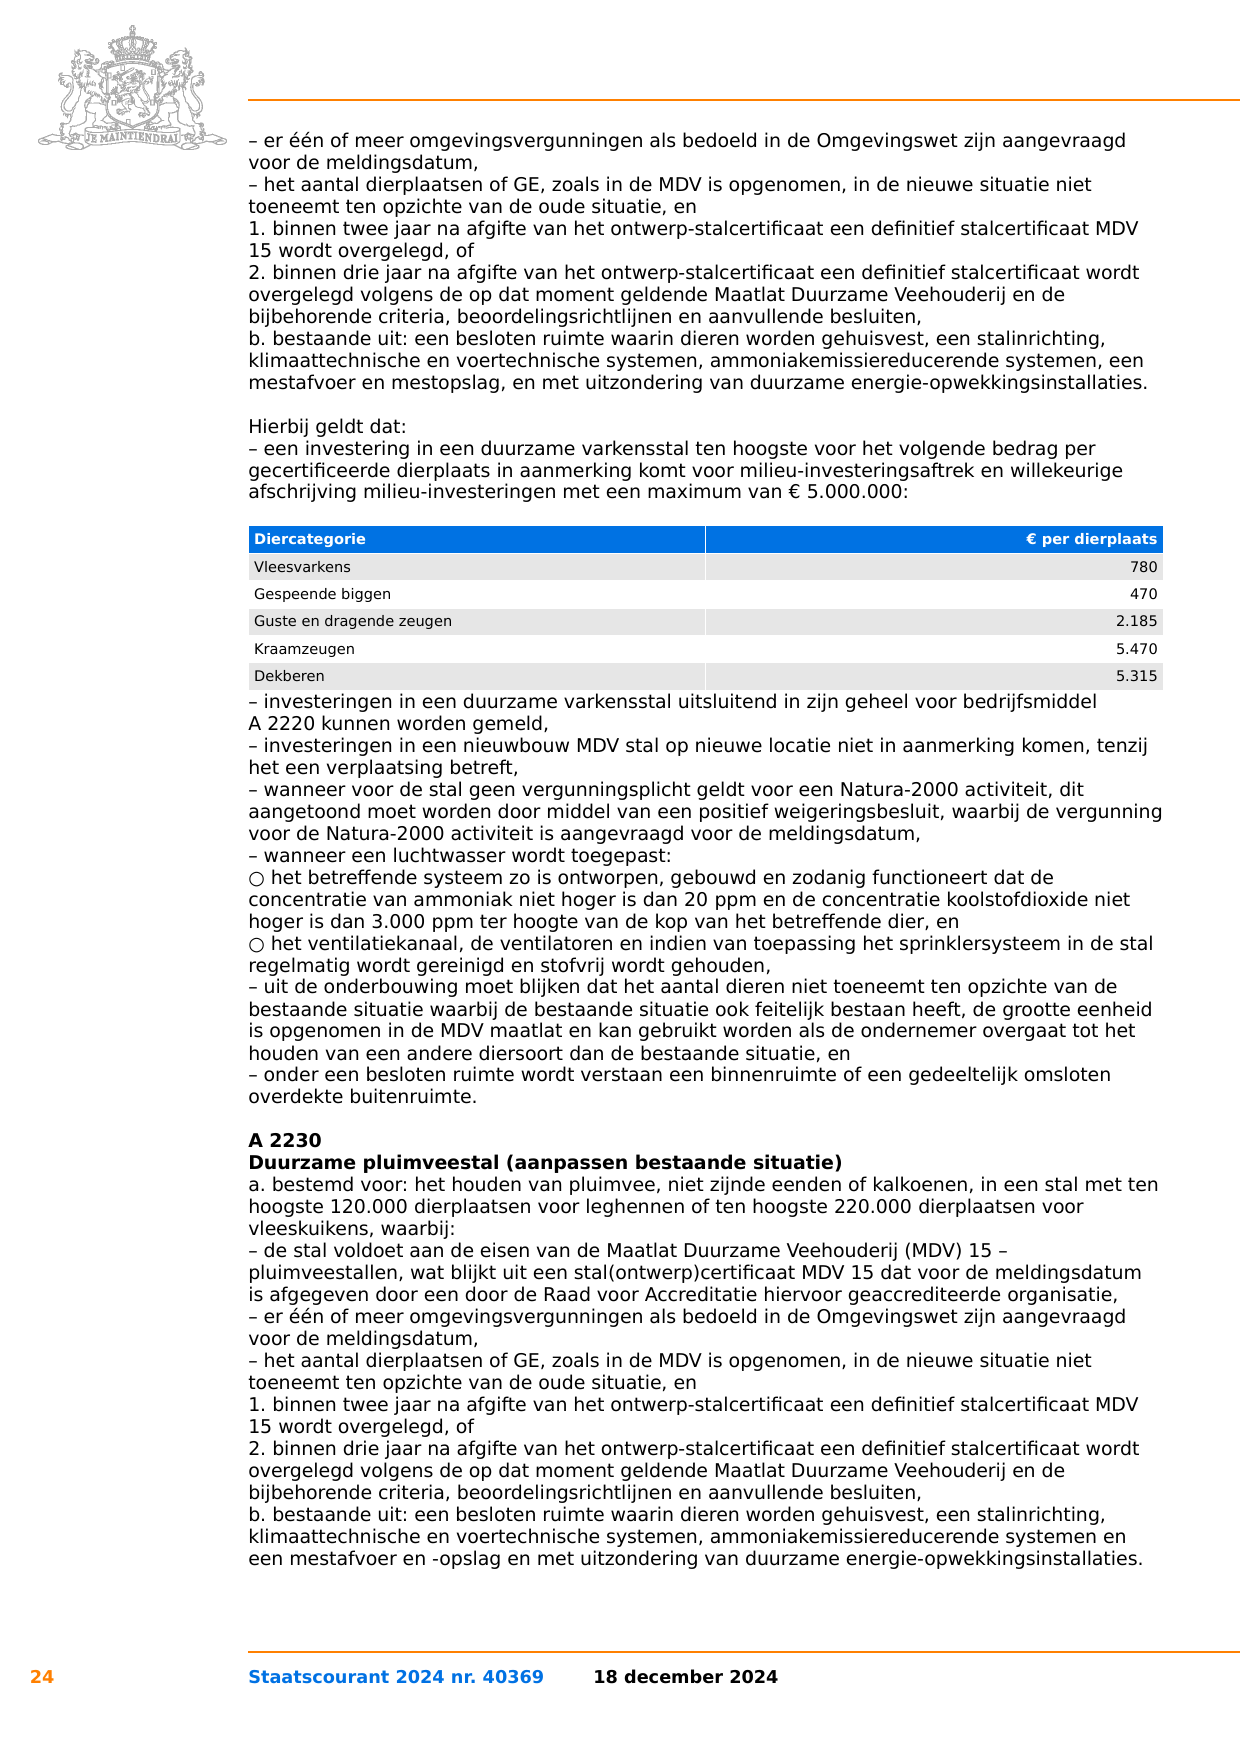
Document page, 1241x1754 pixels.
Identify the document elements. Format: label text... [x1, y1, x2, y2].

text Hierbij geldt dat: [248, 416, 1163, 437]
table_cell 5.315 [706, 663, 1163, 690]
text 1. binnen twee jaar na afgifte van het ontwerp-stalcertificaat een definitief stalcertificaat MDV 15 wordt overgelegd, of [248, 1394, 1163, 1438]
text – er één of meer omgevingsvergunningen als bedoeld in de Omgevingswet zijn aangevraagd voor de meldingsdatum, [248, 130, 1163, 174]
text – investeringen in een nieuwbouw MDV stal op nieuwe locatie niet in aanmerking komen, tenzij het een verplaatsing betreft, [248, 735, 1163, 779]
table_cell Dekberen [249, 663, 705, 690]
text – onder een besloten ruimte wordt verstaan een binnenruimte of een gedeeltelijk omsloten overdekte buitenruimte. [248, 1064, 1163, 1108]
text ○ het betreffende systeem zo is ontworpen, gebouwd en zodanig functioneert dat de concentratie van ammoniak niet hoger is dan 20 ppm en de concentratie koolstofdioxide niet hoger is dan 3.000 ppm ter hoogte van de kop van het betreffende dier, en [248, 867, 1163, 932]
picture [38, 25, 227, 150]
text – een investering in een duurzame varkensstal ten hoogste voor het volgende bedrag per gecertificeerde dierplaats in aanmerking komt voor milieu-investeringsaftrek en willekeurige afschrijving milieu-investeringen met een maximum van € 5.000.000: [248, 437, 1163, 503]
text Duurzame pluimveestal (aanpassen bestaande situatie) [248, 1152, 1163, 1174]
table_cell Gespeende biggen [249, 581, 705, 607]
text b. bestaande uit: een besloten ruimte waarin dieren worden gehuisvest, een stalinrichting, klimaattechnische en voertechnische systemen, ammoniakemissiereducerende systemen, een mestafvoer en mestopslag, en met uitzondering van duurzame energie-opwekkingsinstallaties. [248, 328, 1163, 394]
text ○ het ventilatiekanaal, de ventilatoren en indien van toepassing het sprinklersysteem in de stal regelmatig wordt gereinigd en stofvrij wordt gehouden, [248, 932, 1163, 976]
text – wanneer een luchtwasser wordt toegepast: [248, 844, 1163, 867]
table_cell 5.470 [706, 636, 1163, 662]
text 2. binnen drie jaar na afgifte van het ontwerp-stalcertificaat een definitief stalcertificaat wordt overgelegd volgens de op dat moment geldende Maatlat Duurzame Veehouderij en de bijbehorende criteria, beoordelingsrichtlijnen en aanvullende besluiten, [248, 262, 1163, 328]
text b. bestaande uit: een besloten ruimte waarin dieren worden gehuisvest, een stalinrichting, klimaattechnische en voertechnische systemen, ammoniakemissiereducerende systemen en een mestafvoer en -opslag en met uitzondering van duurzame energie-opwekkingsinstallaties. [248, 1504, 1163, 1570]
text – er één of meer omgevingsvergunningen als bedoeld in de Omgevingswet zijn aangevraagd voor de meldingsdatum, [248, 1306, 1163, 1350]
text A 2230 [248, 1130, 1163, 1152]
text – wanneer voor de stal geen vergunningsplicht geldt voor een Natura-2000 activiteit, dit aangetoond moet worden door middel van een positief weigeringsbesluit, waarbij de vergunning voor de Natura-2000 activiteit is aangevraagd voor de meldingsdatum, [248, 779, 1163, 844]
text a. bestemd voor: het houden van pluimvee, niet zijnde eenden of kalkoenen, in een stal met ten hoogste 120.000 dierplaatsen voor leghennen of ten hoogste 220.000 dierplaatsen voor vleeskuikens, waarbij: [248, 1174, 1163, 1240]
table_header Diercategorie [249, 526, 705, 553]
table_cell 2.185 [706, 609, 1163, 635]
table_cell 470 [706, 581, 1163, 607]
table_cell 780 [706, 554, 1163, 580]
text 2. binnen drie jaar na afgifte van het ontwerp-stalcertificaat een definitief stalcertificaat wordt overgelegd volgens de op dat moment geldende Maatlat Duurzame Veehouderij en de bijbehorende criteria, beoordelingsrichtlijnen en aanvullende besluiten, [248, 1438, 1163, 1504]
text – uit de onderbouwing moet blijken dat het aantal dieren niet toeneemt ten opzichte van de bestaande situatie waarbij de bestaande situatie ook feitelijk bestaan heeft, de grootte eenheid is opgenomen in de MDV maatlat en kan gebruikt worden als de ondernemer overgaat tot het houden van een andere diersoort dan de bestaande situatie, en [248, 976, 1163, 1064]
text – het aantal dierplaatsen of GE, zoals in de MDV is opgenomen, in de nieuwe situatie niet toeneemt ten opzichte van de oude situatie, en [248, 1350, 1163, 1394]
text – het aantal dierplaatsen of GE, zoals in de MDV is opgenomen, in de nieuwe situatie niet toeneemt ten opzichte van de oude situatie, en [248, 174, 1163, 218]
text – de stal voldoet aan de eisen van de Maatlat Duurzame Veehouderij (MDV) 15 – pluimveestallen, wat blijkt uit een stal(ontwerp)certificaat MDV 15 dat voor de meldingsdatum is afgegeven door een door de Raad voor Accreditatie hiervoor geaccrediteerde organisatie, [248, 1240, 1163, 1306]
text – investeringen in een duurzame varkensstal uitsluitend in zijn geheel voor bedrijfsmiddel A 2220 kunnen worden gemeld, [248, 691, 1163, 735]
table_cell Vleesvarkens [249, 554, 705, 580]
text 1. binnen twee jaar na afgifte van het ontwerp-stalcertificaat een definitief stalcertificaat MDV 15 wordt overgelegd, of [248, 218, 1163, 262]
table_cell Kraamzeugen [249, 636, 705, 662]
table_header € per dierplaats [706, 526, 1163, 553]
table_cell Guste en dragende zeugen [249, 609, 705, 635]
